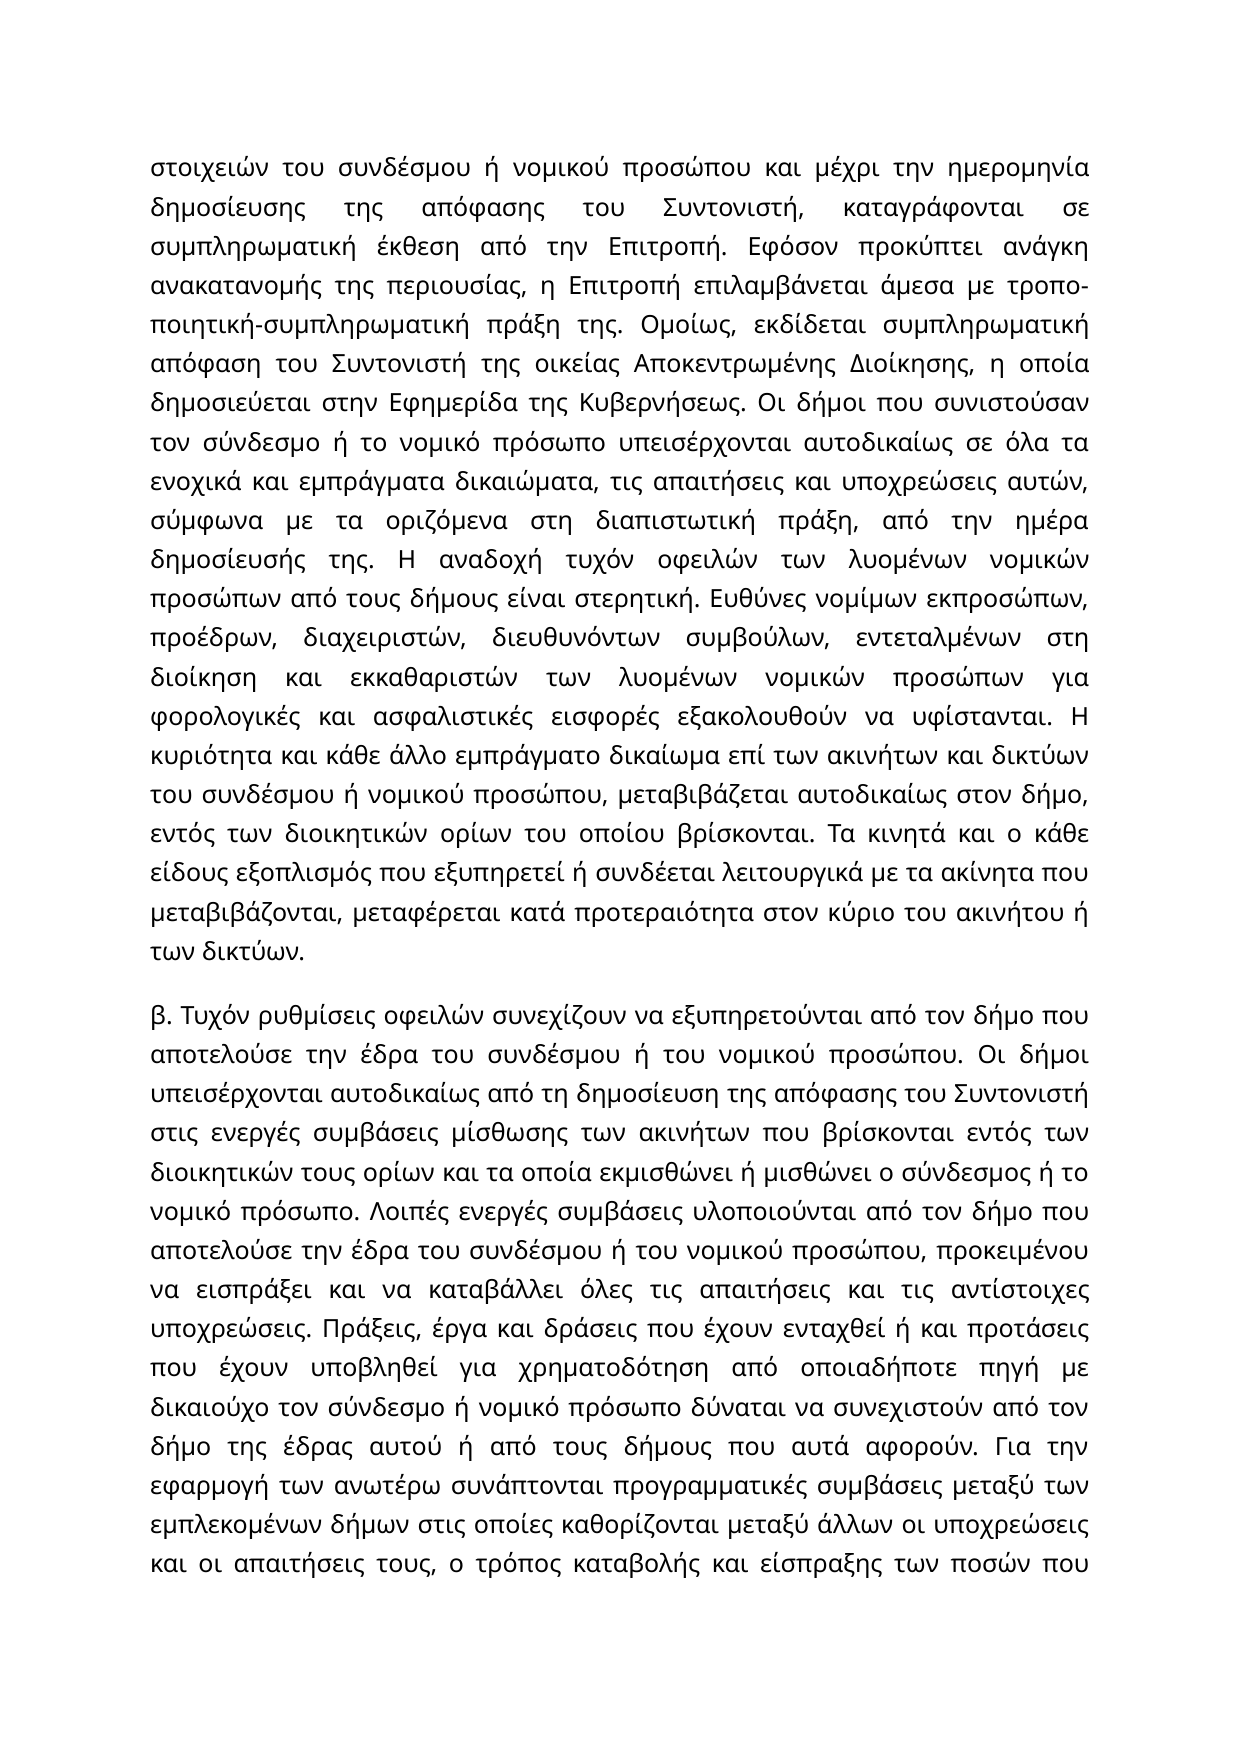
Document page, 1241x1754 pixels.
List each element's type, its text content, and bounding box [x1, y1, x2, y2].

text στοιχειών του συνδέσμου ή νομικού προσώπου και μέχρι την ημερομηνία δημοσίευσης της απόφασης του Συντονιστή, καταγράφονται σε συμπληρωματική έκθεση από την Επιτροπή. Εφόσον προκύπτει ανάγκη ανακατανομής της περιουσίας, η Επιτροπή επιλαμβάνεται άμεσα με τροπο- ποιητική-συμπληρωματική πράξη της. Ομοίως, εκδίδεται συμπληρωματική απόφαση του Συντονιστή της οικείας Αποκεντρωμένης Διοίκησης, η οποία δημοσιεύεται στην Εφημερίδα της Κυβερνήσεως. Οι δήμοι που συνιστούσαν τον σύνδεσμο ή το νομικό πρόσωπο υπεισέρχονται αυτοδικαίως σε όλα τα ενοχικά και εμπράγματα δικαιώματα, τις απαιτήσεις και υποχρεώσεις αυτών, σύμφωνα με τα οριζόμενα στη διαπιστωτική πράξη, από την ημέρα δημοσίευσής της. Η αναδοχή τυχόν οφειλών των λυομένων νομικών προσώπων από τους δήμους είναι στερητική. Ευθύνες νομίμων εκπροσώπων, προέδρων, διαχειριστών, διευθυνόντων συμβούλων, εντεταλμένων στη διοίκηση και εκκαθαριστών των λυομένων νομικών προσώπων για φορολογικές και ασφαλιστικές εισφορές εξακολουθούν να υφίστανται. Η κυριότητα και κάθε άλλο εμπράγματο δικαίωμα επί των ακινήτων και δικτύων του συνδέσμου ή νομικού προσώπου, μεταβιβάζεται αυτοδικαίως στον δήμο, εντός των διοικητικών ορίων του οποίου βρίσκονται. Τα κινητά και ο κάθε είδους εξοπλισμός που εξυπηρετεί ή συνδέεται λειτουργικά με τα ακίνητα που μεταβιβάζονται, μεταφέρεται κατά προτεραιότητα στον κύριο του ακινήτου ή των δικτύων. [150, 150, 1090, 967]
text β. Τυχόν ρυθμίσεις οφειλών συνεχίζουν να εξυπηρετούνται από τον δήμο που αποτελούσε την έδρα του συνδέσμου ή του νομικού προσώπου. Οι δήμοι υπεισέρχονται αυτοδικαίως από τη δημοσίευση της απόφασης του Συντονιστή στις ενεργές συμβάσεις μίσθωσης των ακινήτων που βρίσκονται εντός των διοικητικών τους ορίων και τα οποία εκμισθώνει ή μισθώνει ο σύνδεσμος ή το νομικό πρόσωπο. Λοιπές ενεργές συμβάσεις υλοποιούνται από τον δήμο που αποτελούσε την έδρα του συνδέσμου ή του νομικού προσώπου, προκειμένου να εισπράξει και να καταβάλλει όλες τις απαιτήσεις και τις αντίστοιχες υποχρεώσεις. Πράξεις, έργα και δράσεις που έχουν ενταχθεί ή και προτάσεις που έχουν υποβληθεί για χρηματοδότηση από οποιαδήποτε πηγή με δικαιούχο τον σύνδεσμο ή νομικό πρόσωπο δύναται να συνεχιστούν από τον δήμο της έδρας αυτού ή από τους δήμους που αυτά αφορούν. Για την εφαρμογή των ανωτέρω συνάπτονται προγραμματικές συμβάσεις μεταξύ των εμπλεκομένων δήμων στις οποίες καθορίζονται μεταξύ άλλων οι υποχρεώσεις και οι απαιτήσεις τους, ο τρόπος καταβολής και είσπραξης των ποσών που [150, 997, 1090, 1580]
